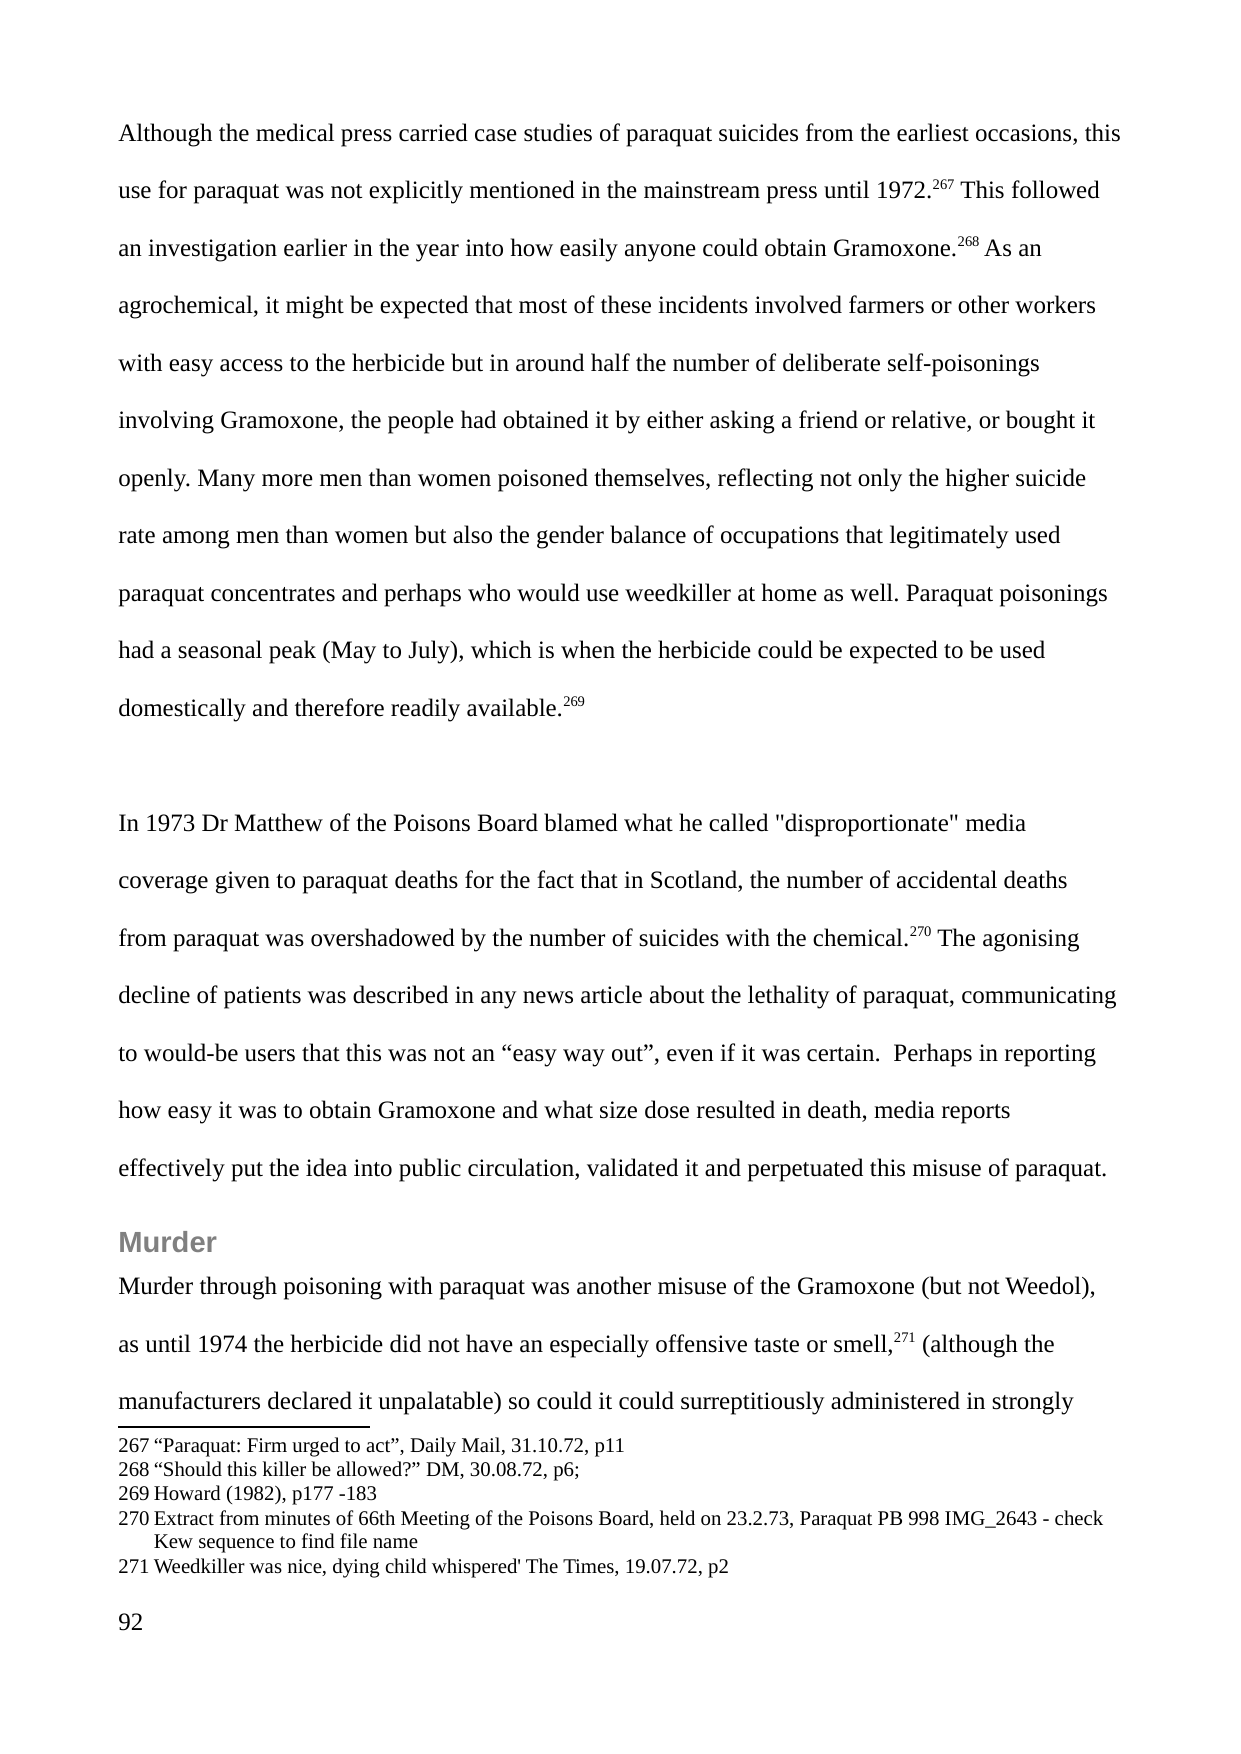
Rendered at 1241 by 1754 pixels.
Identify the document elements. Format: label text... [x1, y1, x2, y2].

text Weedkiller was nice, dying child whispered' The Times, 19.07.72, p2 [118, 1553, 1122, 1578]
text “Should this killer be allowed?” DM, 30.08.72, p6; [118, 1457, 1122, 1481]
text In 1973 Dr Matthew of the Poisons Board blamed what he called "disproportionate" media coverage given to paraquat deaths for the fact that in Scotland, the number of accidental deaths from paraquat was overshadowed by the number of suicides with the chemical. The agonising decline of patients was described in any news article about the lethality of paraquat, communicating to would-be users that this was not an “easy way out”, even if it was certain. Perhaps in reporting how easy it was to obtain Gramoxone and what size dose resulted in death, media reports effectively put the idea into public circulation, validated it and perpetuated this misuse of paraquat. [118, 808, 1122, 1182]
text Howard (1982), p177 -183 [118, 1481, 1122, 1505]
text Although the medical press carried case studies of paraquat suicides from the earliest occasions, this use for paraquat was not explicitly mentioned in the mainstream press until 1972. This followed an investigation earlier in the year into how easily anyone could obtain Gramoxone. As an agrochemical, it might be expected that most of these incidents involved farmers or other workers with easy access to the herbicide but in around half the number of deliberate self-poisonings involving Gramoxone, the people had obtained it by either asking a friend or relative, or bought it openly. Many more men than women poisoned themselves, reflecting not only the higher suicide rate among men than women but also the gender balance of occupations that legitimately used paraquat concentrates and perhaps who would use weedkiller at home as well. Paraquat poisonings had a seasonal peak (May to July), which is when the herbicide could be expected to be used domestically and therefore readily available. [118, 118, 1122, 722]
text Extract from minutes of 66th Meeting of the Poisons Board, held on 23.2.73, Paraquat PB 998 IMG_2643 - check Kew sequence to find file name [118, 1505, 1122, 1553]
subtitle Murder [118, 1225, 1122, 1259]
text “Paraquat: Firm urged to act”, Daily Mail, 31.10.72, p11 [118, 1433, 1122, 1457]
text Murder through poisoning with paraquat was another misuse of the Gramoxone (but not Weedol), as until 1974 the herbicide did not have an especially offensive taste or smell, (although the manufacturers declared it unpalatable) so could it could surreptitiously administered in strongly [118, 1271, 1122, 1415]
